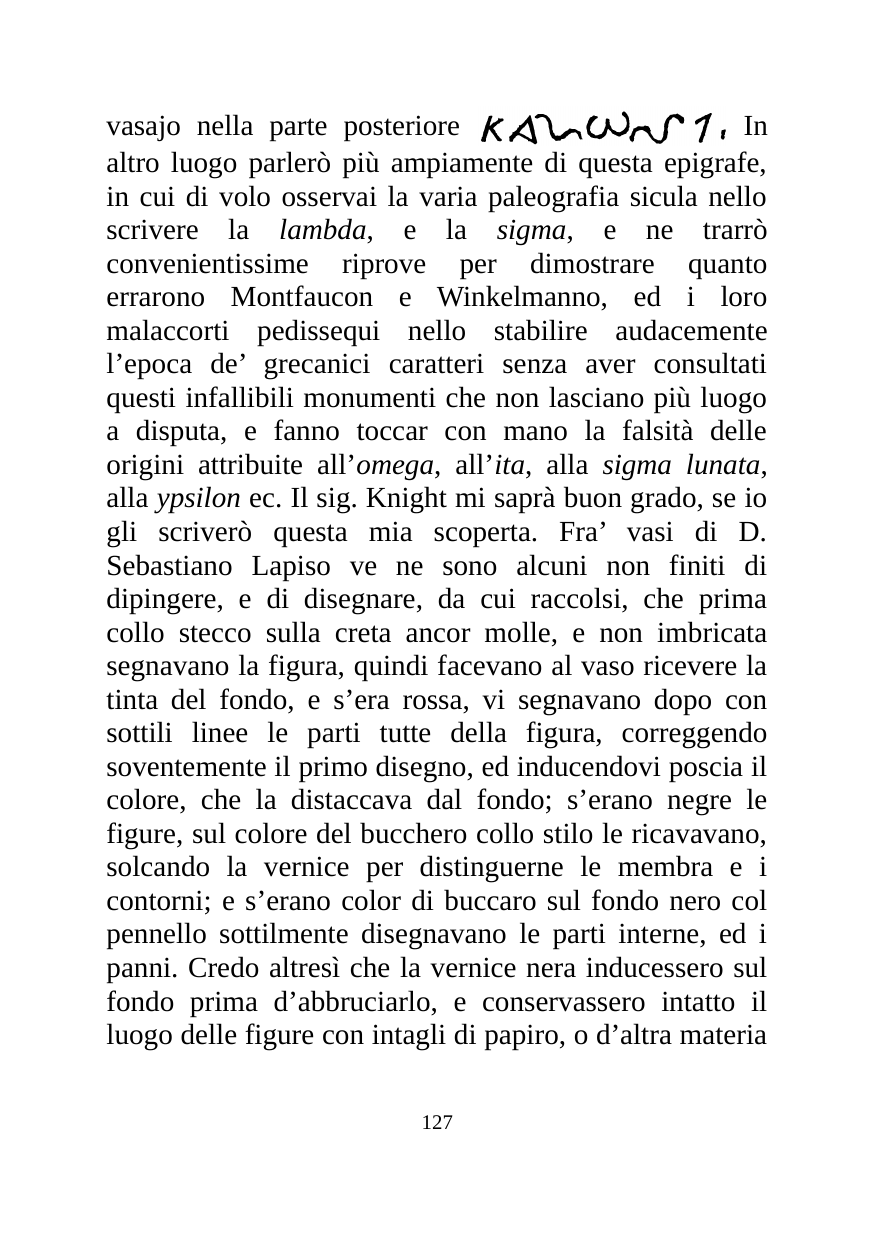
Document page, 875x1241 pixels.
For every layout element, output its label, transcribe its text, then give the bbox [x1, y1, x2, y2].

picture [476, 106, 728, 146]
text vasajo nella parte posteriore In altro luogo parlerò più ampiamente di questa epigrafe, in cui di volo osservai la varia paleografia sicula nello scrivere la lambda, e la sigma, e ne trarrò convenientissime riprove per dimostrare quanto errarono Montfaucon e Winkelmanno, ed i loro malaccorti pedissequi nello stabilire audacemente l’epoca de’ grecanici caratteri senza aver consultati questi infallibili monumenti che non lasciano più luogo a disputa, e fanno toccar con mano la falsità delle origini attribuite all’omega, all’ita, alla sigma lunata, alla ypsilon ec. Il sig. Knight mi saprà buon grado, se io gli scriverò questa mia scoperta. Fra’ vasi di D. Sebastiano Lapiso ve ne sono alcuni non finiti di dipingere, e di disegnare, da cui raccolsi, che prima collo stecco sulla creta ancor molle, e non imbricata segnavano la figura, quindi facevano al vaso ricevere la tinta del fondo, e s’era rossa, vi segnavano dopo con sottili linee le parti tutte della figura, correggendo soventemente il primo disegno, ed inducendovi poscia il colore, che la distaccava dal fondo; s’erano negre le figure, sul colore del bucchero collo stilo le ricavavano, solcando la vernice per distinguerne le membra e i contorni; e s’erano color di buccaro sul fondo nero col pennello sottilmente disegnavano le parti interne, ed i panni. Credo altresì che la vernice nera inducessero sul fondo prima d’abbruciarlo, e conservassero intatto il luogo delle figure con intagli di papiro, o d’altra materia [106, 106, 768, 1051]
